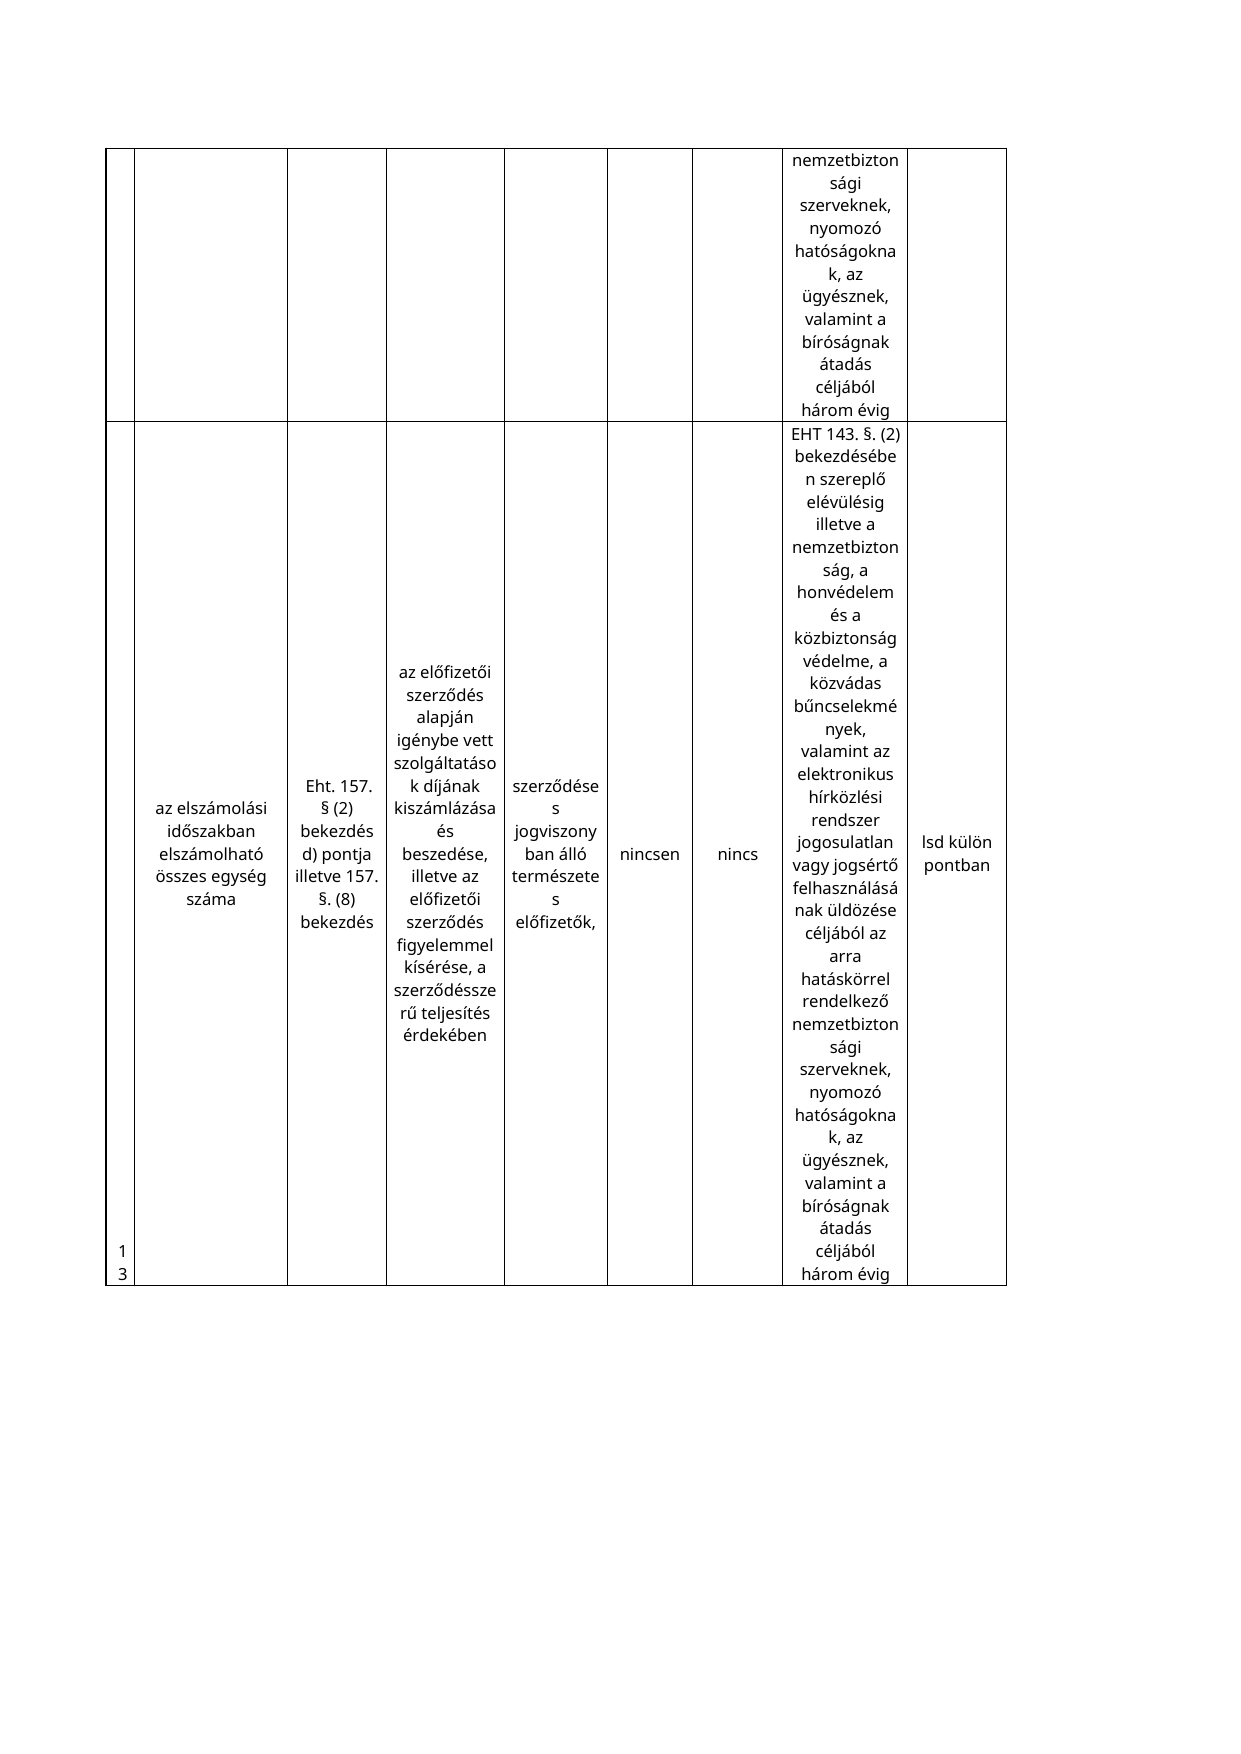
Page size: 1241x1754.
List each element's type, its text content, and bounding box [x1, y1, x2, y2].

table_cell 13 [107, 422, 134, 1285]
table_cell [505, 149, 607, 421]
table_cell nemzetbiztonsági szerveknek, nyomozó hatóságoknak, az ügyésznek, valamint a bíróságnak átadás céljából három évig [783, 149, 907, 421]
table_cell szerződéses jogviszonyban álló természetes előfizetők, [505, 422, 607, 1285]
table_cell [107, 149, 134, 421]
table_cell nincs [693, 422, 782, 1285]
table_cell Eht. 157. § (2) bekezdés d) pontja illetve 157. §. (8) bekezdés [288, 422, 386, 1285]
table_cell lsd külön pontban [908, 422, 1006, 1285]
table_cell EHT 143. §. (2) bekezdésében szereplő elévülésig illetve a nemzetbiztonság, a honvédelem és a közbiztonság védelme, a közvádas bűncselekmények, valamint az elektronikus hírközlési rendszer jogosulatlan vagy jogsértő felhasználásának üldözése céljából az arra hatáskörrel rendelkező nemzetbiztonsági szerveknek, nyomozó hatóságoknak, az ügyésznek, valamint a bíróságnak átadás céljából három évig [783, 422, 907, 1285]
table_cell [288, 149, 386, 421]
table_cell az előfizetői szerződés alapján igénybe vett szolgáltatások díjának kiszámlázása és beszedése, illetve az előfizetői szerződés figyelemmel kísérése, a szerződésszerű teljesítés érdekében [387, 422, 504, 1285]
table_cell az elszámolási időszakban elszámolható összes egység száma [135, 422, 287, 1285]
table_cell [608, 149, 692, 421]
table_cell nincsen [608, 422, 692, 1285]
table_cell [135, 149, 287, 421]
table_cell [693, 149, 782, 421]
table_cell [908, 149, 1006, 421]
table_cell [387, 149, 504, 421]
